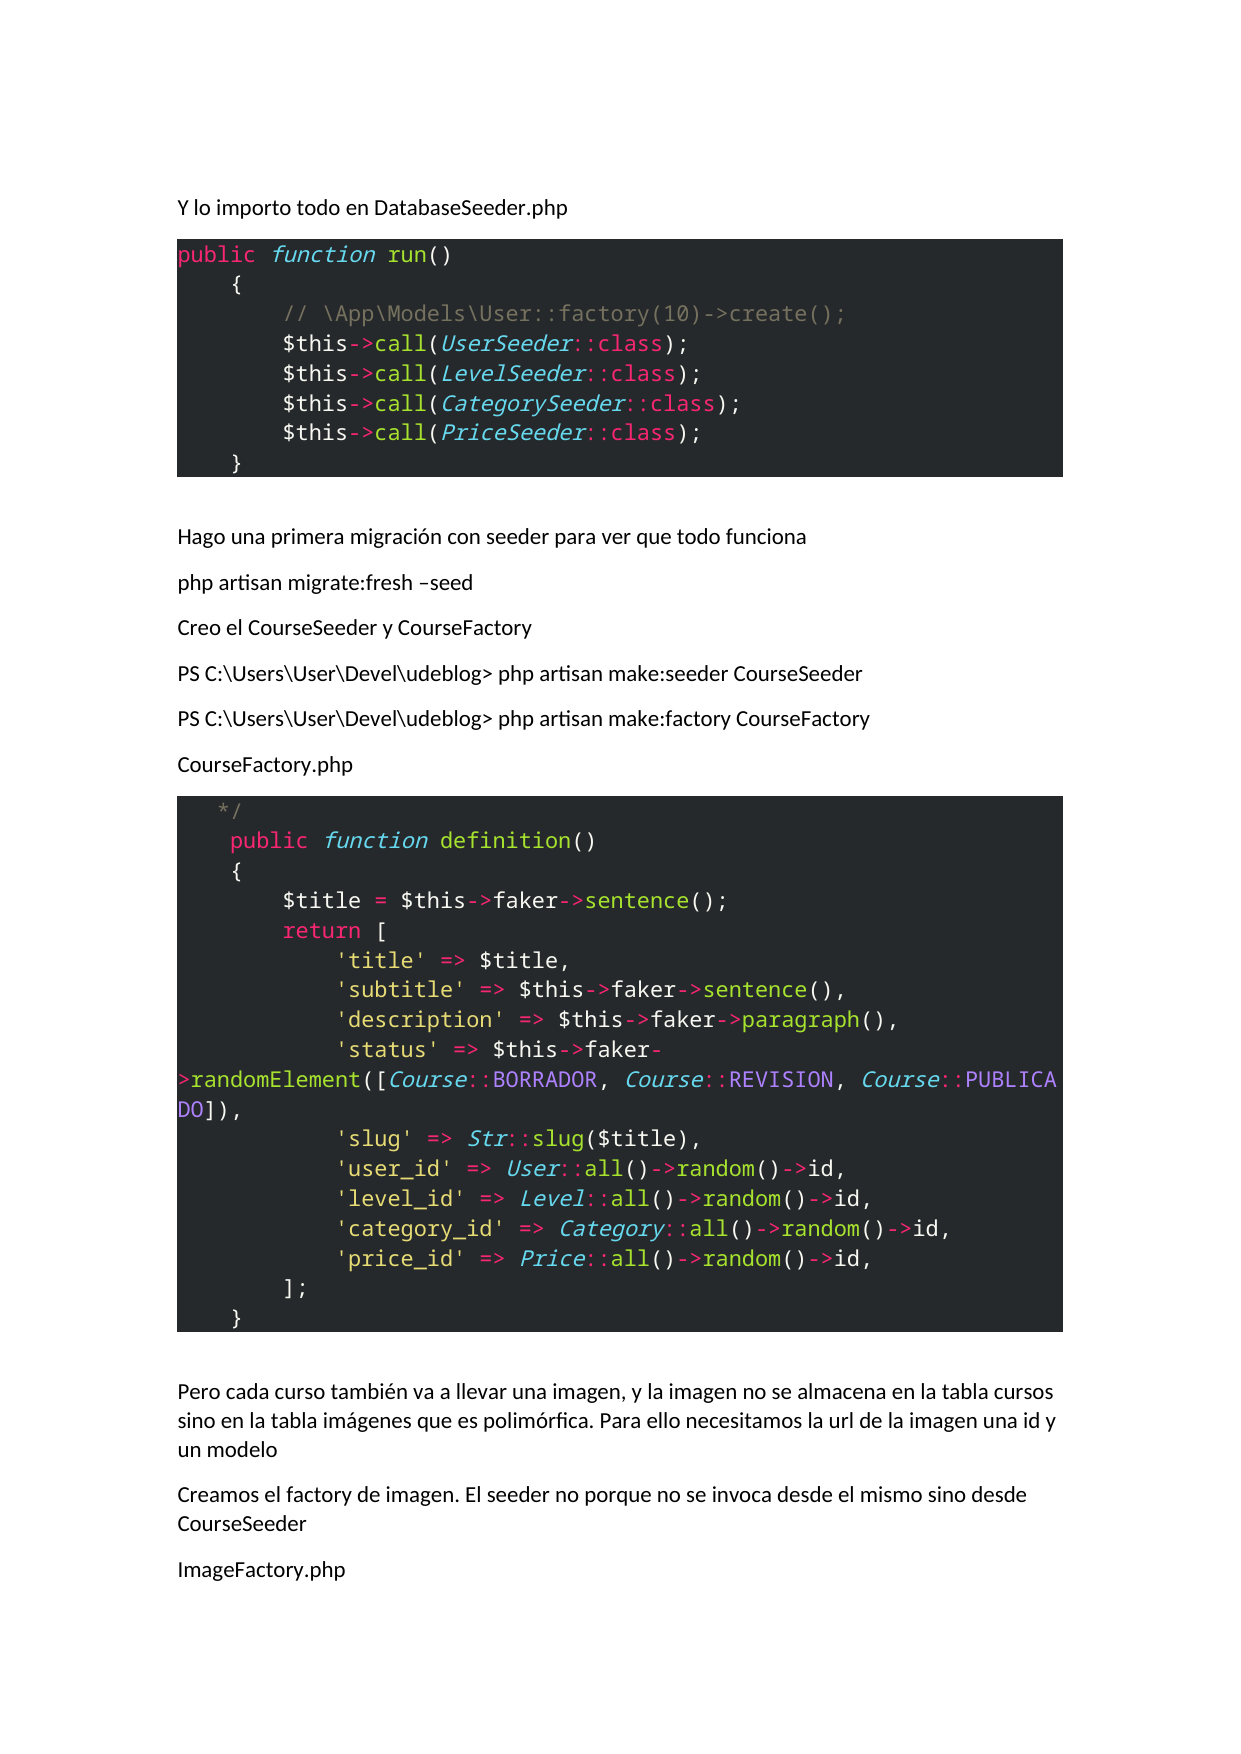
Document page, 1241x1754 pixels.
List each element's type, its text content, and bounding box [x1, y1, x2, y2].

text } [177, 1302, 1063, 1332]
text 'title' => $title, [177, 944, 1063, 974]
text public function definition() [177, 825, 1063, 855]
text */ [177, 796, 1063, 825]
text Y lo importo todo en DatabaseSeeder.php [177, 193, 1063, 221]
text { [177, 855, 1063, 885]
text { [177, 268, 1063, 298]
text php artisan migrate:fresh –seed [177, 568, 1063, 596]
text public function run() [177, 239, 1063, 268]
text 'level_id' => Level::all()->random()->id, [177, 1183, 1063, 1213]
text PS C:\Users\User\Devel\udeblog> php artisan make:factory CourseFactory [177, 704, 1063, 733]
text 'subtitle' => $this->faker->sentence(), [177, 974, 1063, 1004]
text 'description' => $this->faker->paragraph(), [177, 1004, 1063, 1034]
text Creo el CourseSeeder y CourseFactory [177, 613, 1063, 642]
text 'slug' => Str::slug($title), [177, 1123, 1063, 1153]
text Creamos el factory de imagen. El seeder no porque no se invoca desde el mismo sino desde CourseSeeder [177, 1481, 1063, 1537]
text Hago una primera migración con seeder para ver que todo funciona [177, 522, 1063, 551]
text // \App\Models\User::factory(10)->create(); [177, 298, 1063, 328]
text } [177, 447, 1063, 477]
text CourseFactory.php [177, 750, 1063, 778]
text $title = $this->faker->sentence(); [177, 885, 1063, 915]
text $this->call(CategorySeeder::class); [177, 388, 1063, 417]
text ]; [177, 1272, 1063, 1302]
text 'price_id' => Price::all()->random()->id, [177, 1242, 1063, 1272]
text $this->call(LevelSeeder::class); [177, 358, 1063, 388]
text return [ [177, 915, 1063, 944]
text PS C:\Users\User\Devel\udeblog> php artisan make:seeder CourseSeeder [177, 659, 1063, 687]
text $this->call(UserSeeder::class); [177, 328, 1063, 358]
text ImageFactory.php [177, 1555, 1063, 1583]
text 'user_id' => User::all()->random()->id, [177, 1153, 1063, 1183]
text $this->call(PriceSeeder::class); [177, 417, 1063, 447]
text 'category_id' => Category::all()->random()->id, [177, 1213, 1063, 1242]
text Pero cada curso también va a llevar una imagen, y la imagen no se almacena en la tabla cursos sino en la tabla imágenes que es polimórfica. Para ello necesitamos la url de la imagen una id y un modelo [177, 1377, 1063, 1463]
text 'status' => $this->faker->randomElement([Course::BORRADOR, Course::REVISION, Course::PUBLICADO]), [177, 1034, 1063, 1123]
